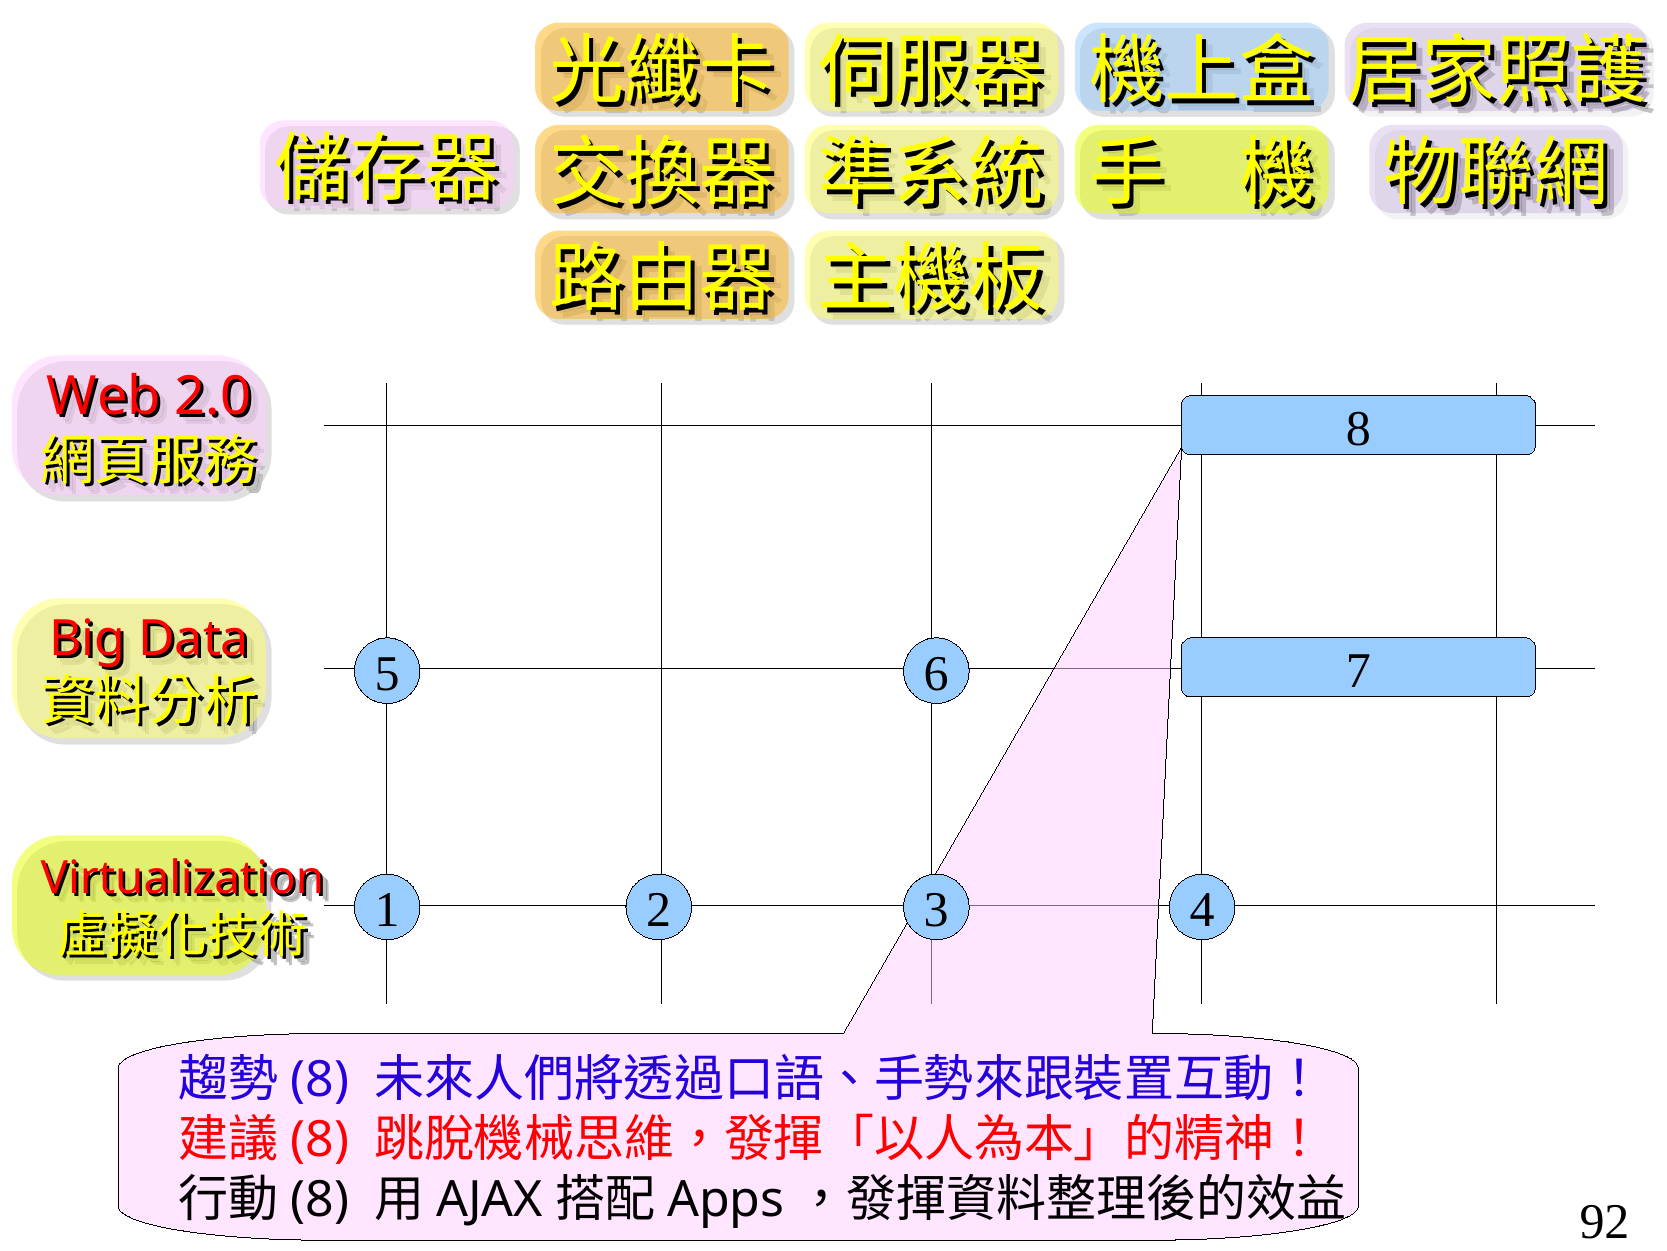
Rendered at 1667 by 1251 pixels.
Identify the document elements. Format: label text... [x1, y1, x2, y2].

text_box 儲存器 [259, 120, 514, 209]
text_box 路由器 [535, 230, 789, 319]
text_box 2 [625, 874, 692, 940]
text_box 手 機 [1074, 124, 1329, 214]
text_box 主機板 [804, 230, 1059, 319]
text_box 光纖卡 [535, 22, 789, 111]
text_box 1 [354, 874, 420, 940]
text_box 居家照護 [1602, 84, 1615, 97]
text_box 準系統 [804, 124, 1059, 214]
text_box 物聯網 [1369, 124, 1623, 214]
text_box 4 [1169, 874, 1235, 940]
text_box Web 2.0 網頁服務 [11, 355, 266, 496]
text_box Big Data 資料分析 [11, 598, 266, 739]
text_box 6 [903, 637, 970, 704]
text_box 居家照護 [1344, 22, 1648, 111]
text_box Virtualization 虛擬化技術 [11, 835, 266, 976]
text_box 5 [354, 637, 420, 704]
text_box 7 [1181, 637, 1536, 697]
text_box 交換器 [535, 124, 789, 214]
text_box 趨勢(8) 未來人們將透過口語、手勢來跟裝置互動！ 建議(8) 跳脫機械思維，發揮「以人為本」的精神！ 行動(8) 用AJAX搭配Apps，發揮資料整理後的效益 [118, 447, 1359, 1241]
text_box 伺服器 [804, 22, 1059, 111]
text_box 機上盒 [1074, 22, 1329, 111]
text_box 3 [903, 874, 970, 940]
text_box 8 [1181, 395, 1536, 455]
